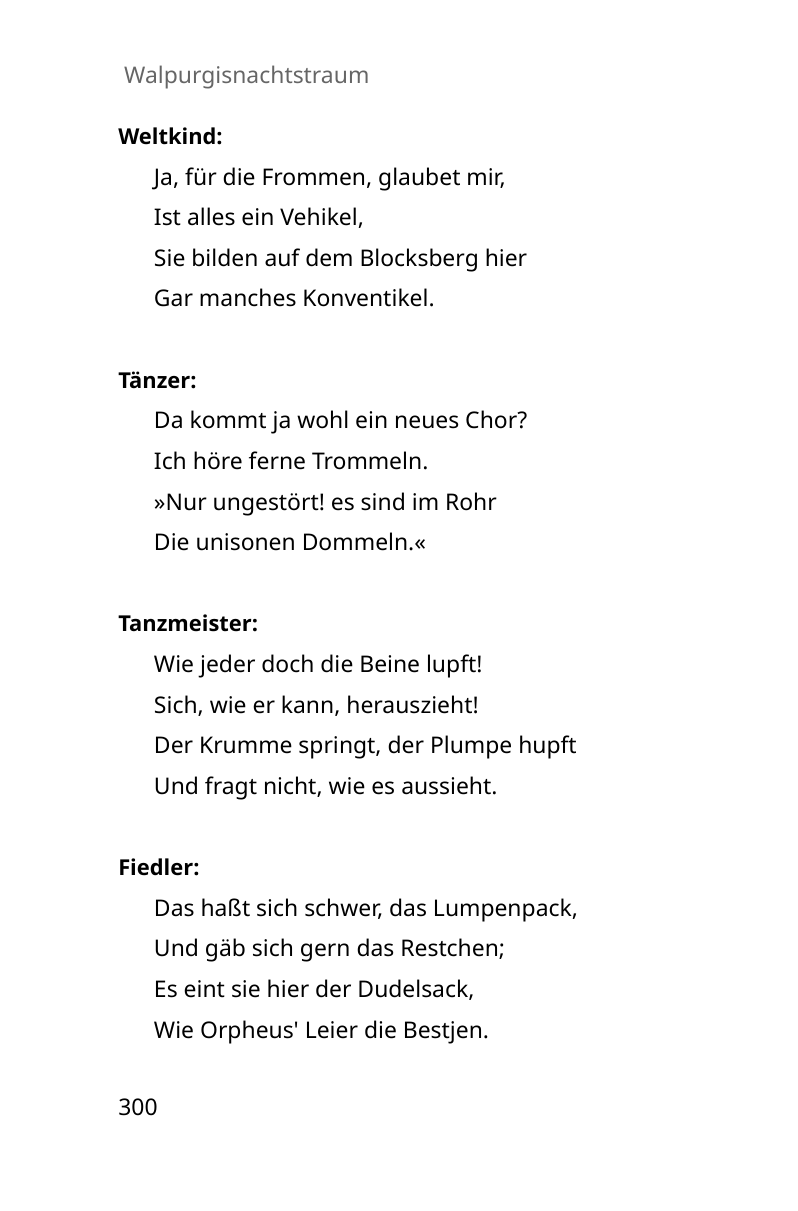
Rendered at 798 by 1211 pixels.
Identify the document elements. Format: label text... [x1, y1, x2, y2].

text Fiedler: Das haßt sich schwer, das Lumpenpack, Und gäb sich gern das Restchen; Es eint sie hier der Dudelsack, Wie Orpheus' Leier die Bestjen. [118, 828, 679, 1045]
text Weltkind: Ja, für die Frommen, glaubet mir, Ist alles ein Vehikel, Sie bilden auf dem Blocksberg hier Gar manches Konventikel. [118, 120, 679, 313]
text Tanzmeister: Wie jeder doch die Beine lupft! Sich, wie er kann, herauszieht! Der Krumme springt, der Plumpe hupft Und fragt nicht, wie es aussieht. [118, 584, 679, 801]
text Tänzer: Da kommt ja wohl ein neues Chor? Ich höre ferne Trommeln. »Nur ungestört! es sind im Rohr Die unisonen Dommeln.« [118, 341, 679, 557]
